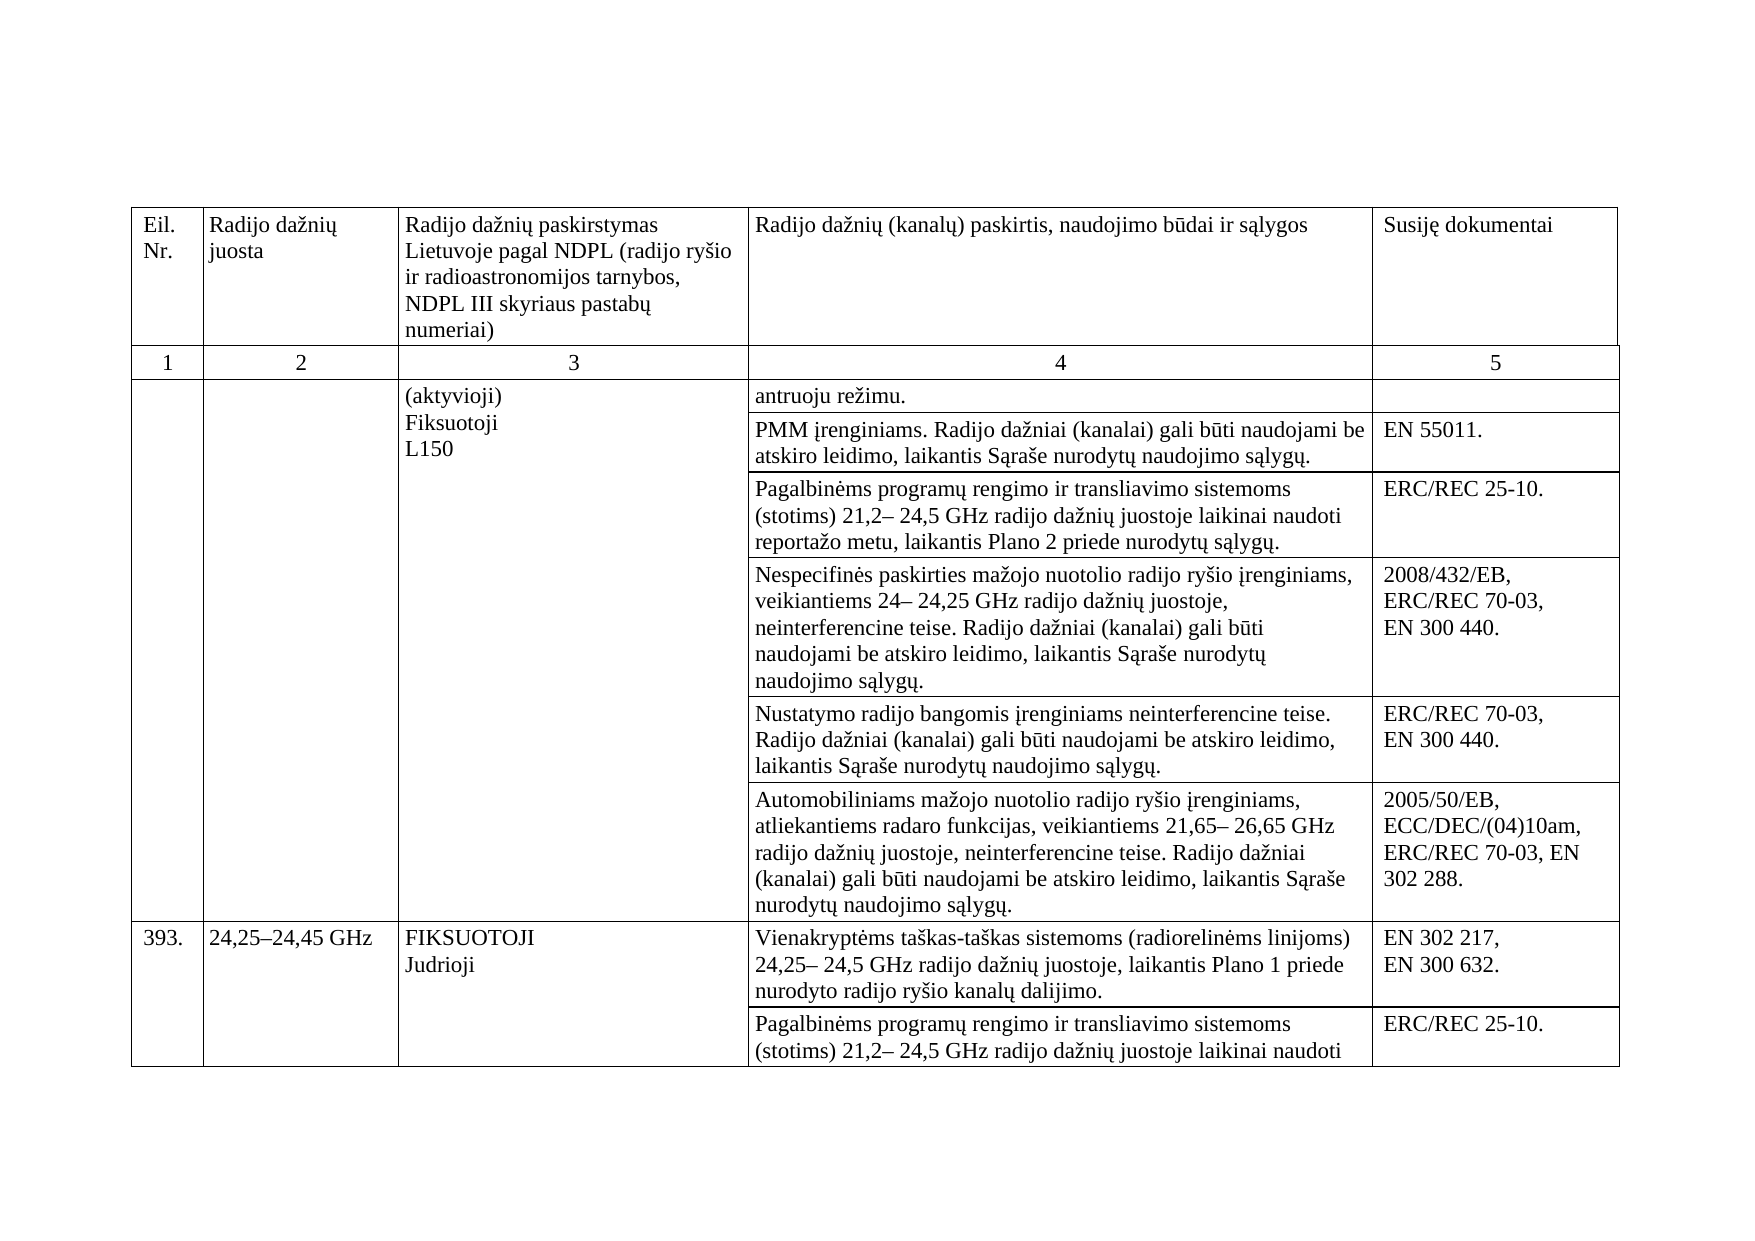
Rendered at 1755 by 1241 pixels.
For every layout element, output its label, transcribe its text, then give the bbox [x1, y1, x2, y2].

table_header Susiję dokumentai [1373, 208, 1617, 345]
table_cell 2008/432/EB, ERC/REC 70-03, EN 300 440. [1373, 558, 1619, 696]
table_header Radijo dažnių juosta [204, 208, 398, 345]
table_cell 3 [399, 346, 748, 378]
table_cell 24,25–24,45 GHz [204, 922, 398, 1066]
table_cell 5 [1373, 346, 1619, 378]
table_cell 1 [132, 346, 203, 378]
table_cell Nustatymo radijo bangomis įrenginiams neinterferencine teise. Radijo dažniai (kanalai) gali būti naudojami be atskiro leidimo, laikantis Sąraše nurodytų naudojimo sąlygų. [749, 697, 1372, 782]
table_cell antruoju režimu. [749, 380, 1372, 412]
table_cell EN 302 217, EN 300 632. [1373, 922, 1619, 1006]
table_cell ERC/REC 25-10. [1373, 473, 1619, 557]
table_cell 2 [204, 346, 398, 378]
table_cell EN 55011. [1373, 413, 1619, 471]
table_cell [132, 380, 203, 921]
table_header Radijo dažnių paskirstymas Lietuvoje pagal NDPL (radijo ryšio ir radioastronomijos tarnybos, NDPL III skyriaus pastabų numeriai) [399, 208, 748, 345]
table_cell PMM įrenginiams. Radijo dažniai (kanalai) gali būti naudojami be atskiro leidimo, laikantis Sąraše nurodytų naudojimo sąlygų. [749, 413, 1372, 471]
table_cell ERC/REC 25-10. [1373, 1008, 1619, 1066]
table_header Radijo dažnių (kanalų) paskirtis, naudojimo būdai ir sąlygos [749, 208, 1372, 345]
table_cell (aktyvioji) Fiksuotoji L150 [399, 380, 748, 921]
table_cell 4 [749, 346, 1372, 378]
table_header Eil. Nr. [132, 208, 203, 345]
table_cell Automobiliniams mažojo nuotolio radijo ryšio įrenginiams, atliekantiems radaro funkcijas, veikiantiems 21,65– 26,65 GHz radijo dažnių juostoje, neinterferencine teise. Radijo dažniai (kanalai) gali būti naudojami be atskiro leidimo, laikantis Sąraše nurodytų naudojimo sąlygų. [749, 783, 1372, 921]
table_cell [204, 380, 398, 921]
table_cell [1373, 380, 1619, 412]
table_cell 2005/50/EB, ECC/DEC/(04)10am, ERC/REC 70-03, EN 302 288. [1373, 783, 1619, 921]
table_cell 393. [132, 922, 203, 1066]
table_cell Vienakryptėms taškas-taškas sistemoms (radiorelinėms linijoms) 24,25– 24,5 GHz radijo dažnių juostoje, laikantis Plano 1 priede nurodyto radijo ryšio kanalų dalijimo. [749, 922, 1372, 1006]
table_cell ERC/REC 70-03, EN 300 440. [1373, 697, 1619, 782]
table_cell Pagalbinėms programų rengimo ir transliavimo sistemoms (stotims) 21,2– 24,5 GHz radijo dažnių juostoje laikinai naudoti [749, 1008, 1372, 1066]
table_cell FIKSUOTOJI Judrioji [399, 922, 748, 1066]
table_cell Nespecifinės paskirties mažojo nuotolio radijo ryšio įrenginiams, veikiantiems 24– 24,25 GHz radijo dažnių juostoje, neinterferencine teise. Radijo dažniai (kanalai) gali būti naudojami be atskiro leidimo, laikantis Sąraše nurodytų naudojimo sąlygų. [749, 558, 1372, 696]
table_cell Pagalbinėms programų rengimo ir transliavimo sistemoms (stotims) 21,2– 24,5 GHz radijo dažnių juostoje laikinai naudoti reportažo metu, laikantis Plano 2 priede nurodytų sąlygų. [749, 473, 1372, 557]
